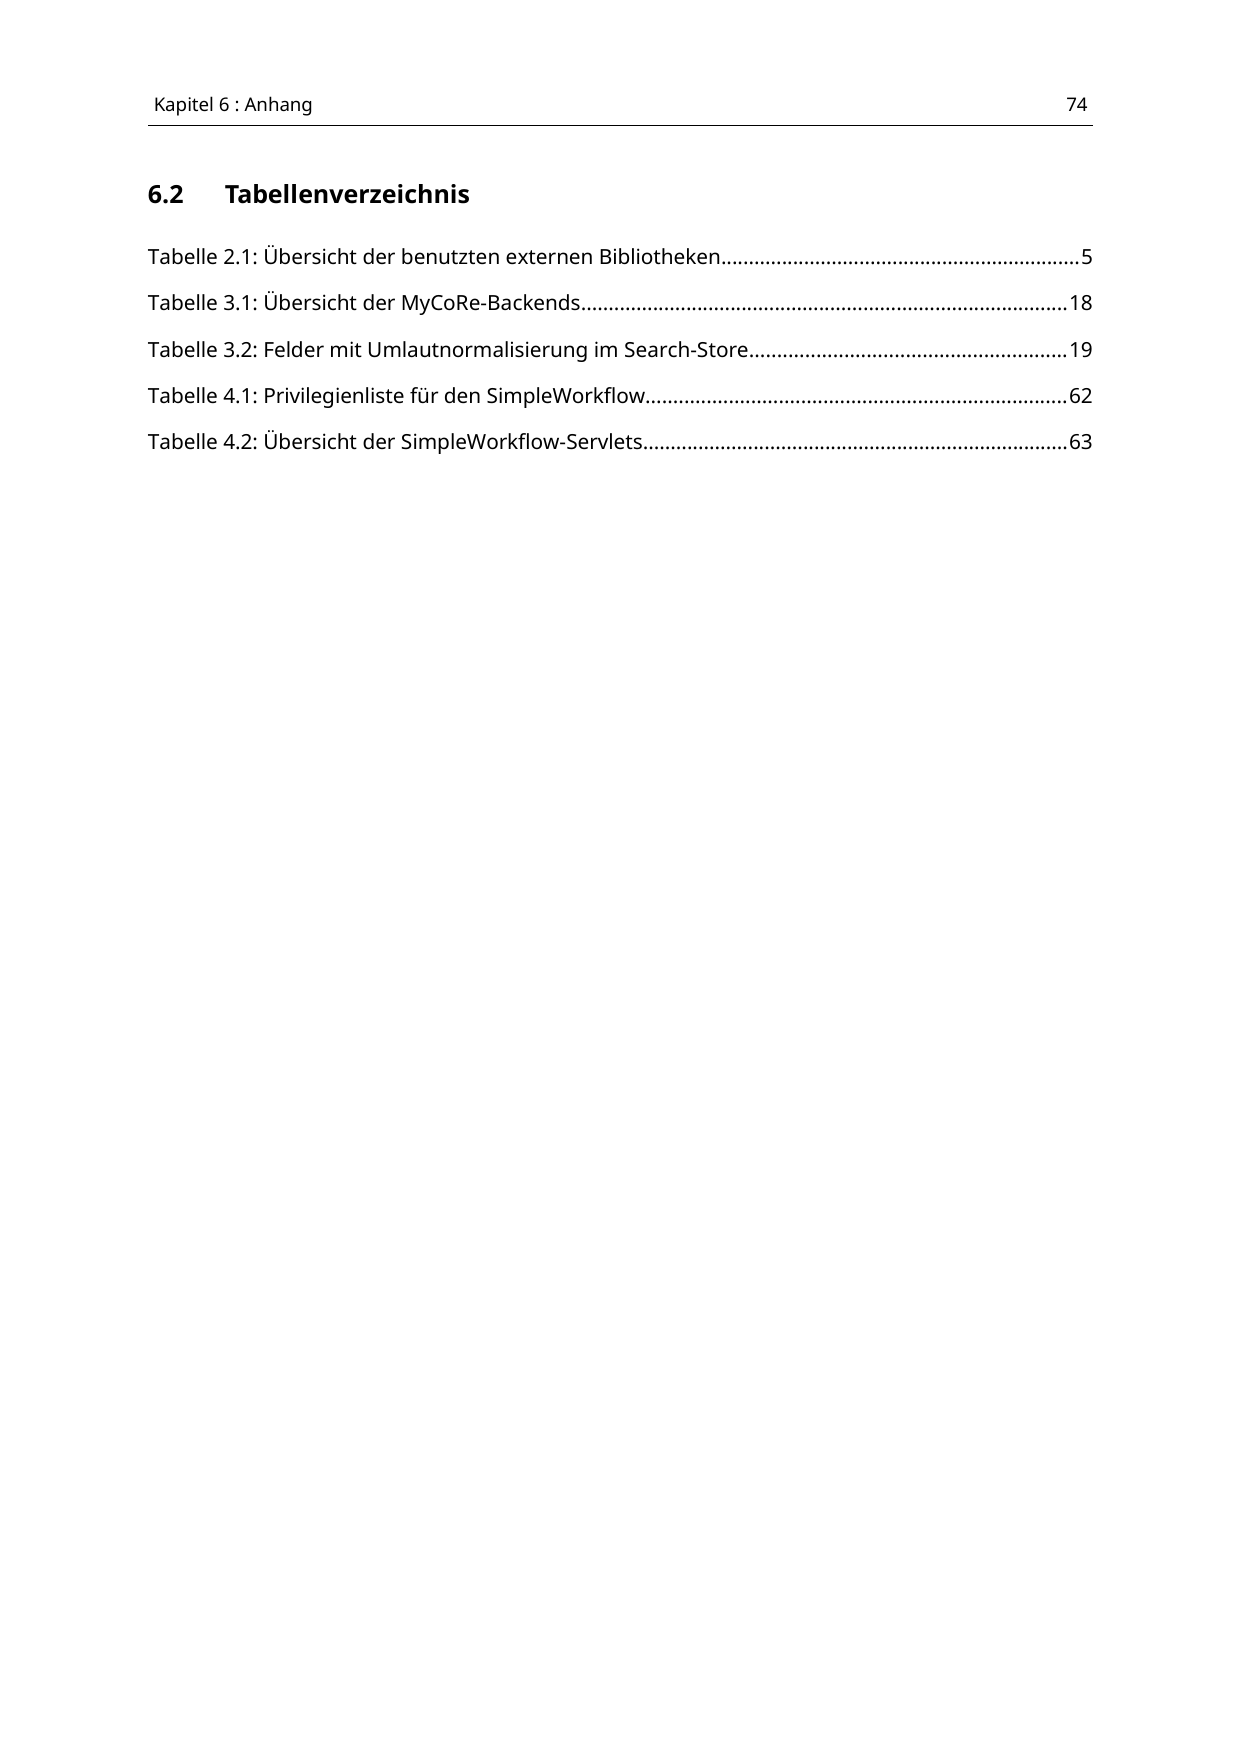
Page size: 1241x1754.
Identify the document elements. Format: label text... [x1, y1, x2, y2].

text Tabelle 4.1: Privilegienliste für den SimpleWorkflow 62 [148, 381, 1092, 409]
text Tabelle 4.2: Übersicht der SimpleWorkflow-Servlets 63 [148, 427, 1092, 456]
text Tabelle 2.1: Übersicht der benutzten externen Bibliotheken 5 [148, 242, 1092, 270]
text Tabelle 3.1: Übersicht der MyCoRe-Backends 18 [148, 288, 1092, 317]
subtitle Tabellenverzeichnis [148, 177, 1092, 211]
text Tabelle 3.2: Felder mit Umlautnormalisierung im Search-Store 19 [148, 335, 1092, 363]
